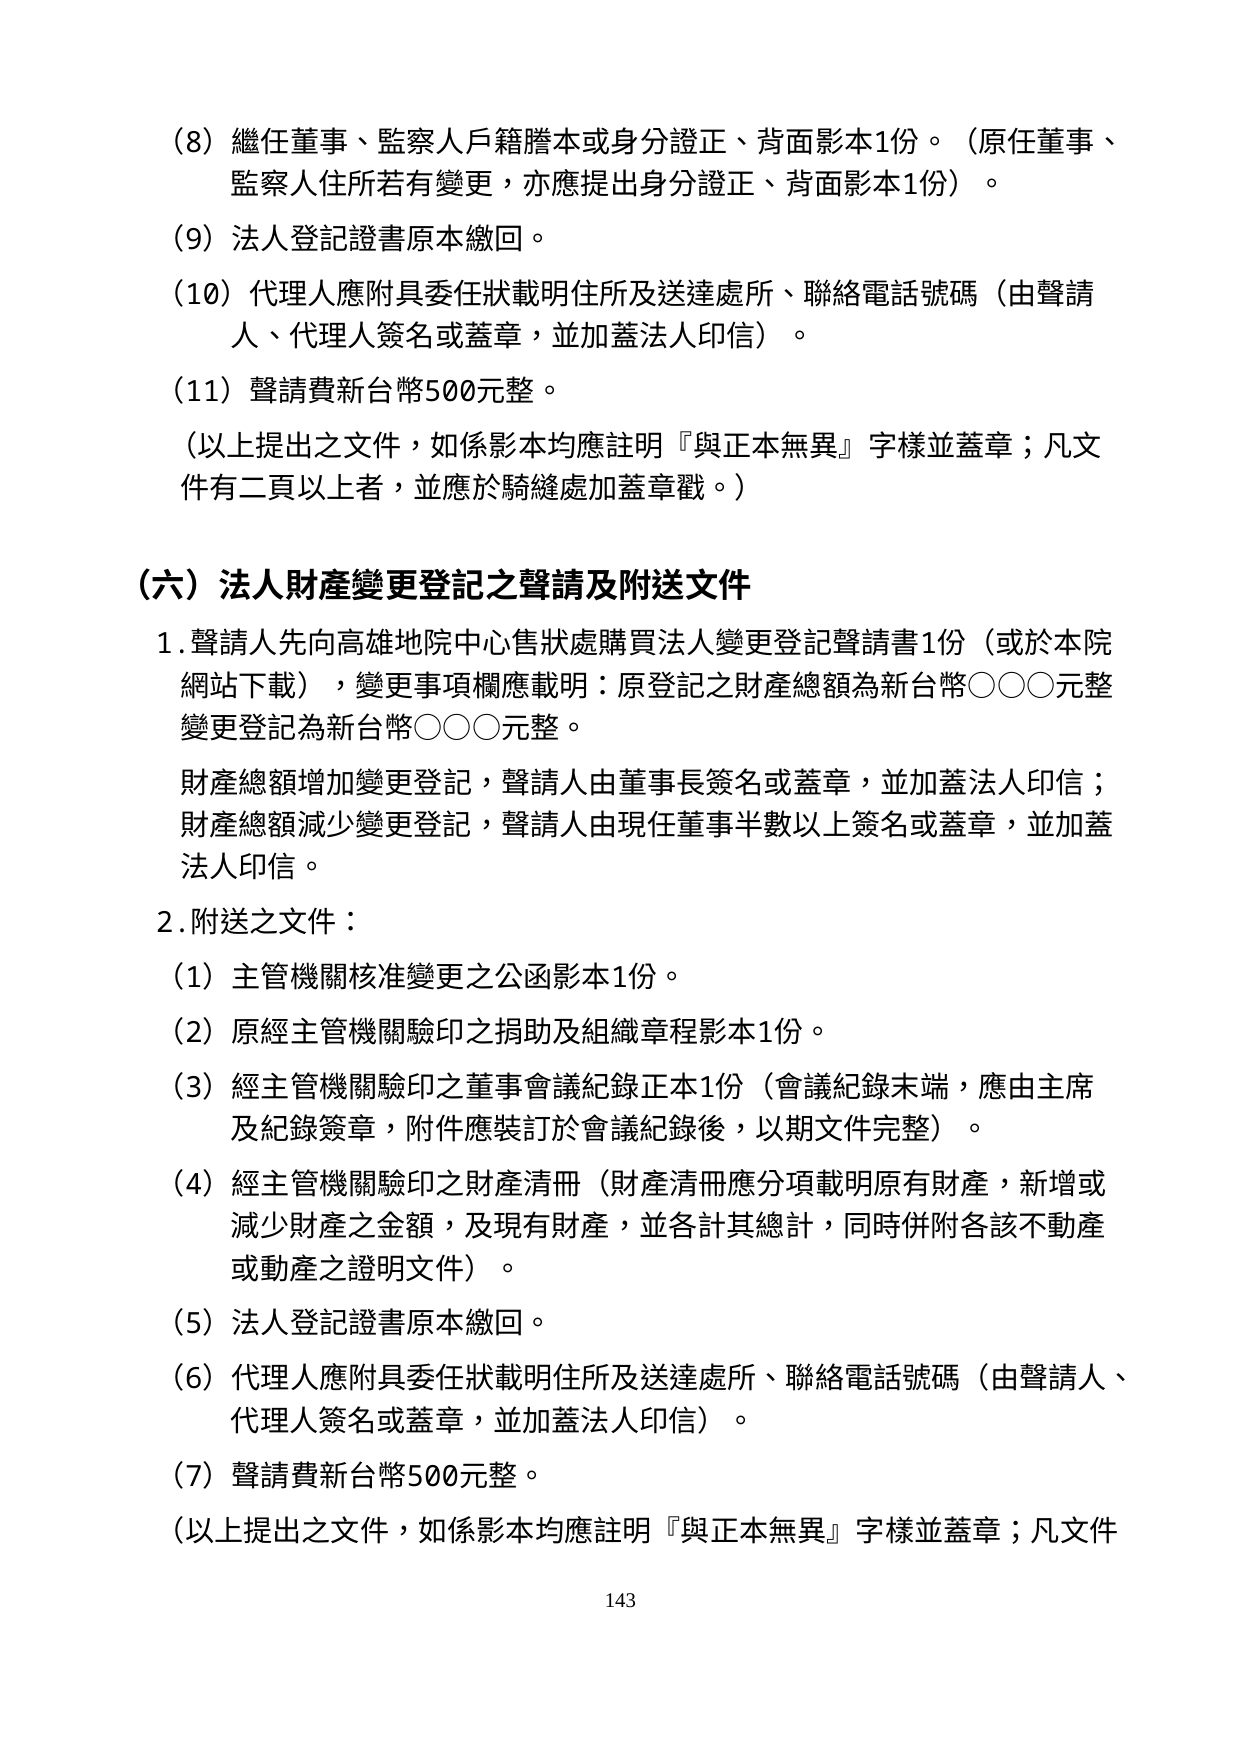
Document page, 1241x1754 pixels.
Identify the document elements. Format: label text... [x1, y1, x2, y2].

text （8）繼任董事、監察人戶籍謄本或身分證正、背面影本1份。（原任董事、監察人住所若有變更，亦應提出身分證正、背面影本1份）。 [156, 118, 1122, 203]
text （5）法人登記證書原本繳回。 [156, 1300, 1122, 1342]
text （六）法人財產變更登記之聲請及附送文件 [118, 559, 1122, 607]
text （11）聲請費新台幣500元整。 [156, 367, 1122, 410]
text 1.聲請人先向高雄地院中心售狀處購買法人變更登記聲請書1份（或於本院網站下載），變更事項欄應載明：原登記之財產總額為新台幣○○○元整變更登記為新台幣○○○元整。 [155, 620, 1122, 747]
text （1）主管機關核准變更之公函影本1份。 [156, 954, 1122, 996]
text （以上提出之文件，如係影本均應註明『與正本無異』字樣並蓋章；凡文件 [156, 1507, 1122, 1549]
text （3）經主管機關驗印之董事會議紀錄正本1份（會議紀錄末端，應由主席及紀錄簽章，附件應裝訂於會議紀錄後，以期文件完整）。 [156, 1063, 1122, 1148]
text 財產總額增加變更登記，聲請人由董事長簽名或蓋章，並加蓋法人印信；財產總額減少變更登記，聲請人由現任董事半數以上簽名或蓋章，並加蓋法人印信。 [180, 759, 1122, 886]
text （4）經主管機關驗印之財產清冊（財產清冊應分項載明原有財產，新增或減少財產之金額，及現有財產，並各計其總計，同時併附各該不動產或動產之證明文件）。 [156, 1161, 1122, 1288]
text （7）聲請費新台幣500元整。 [156, 1452, 1122, 1494]
text （9）法人登記證書原本繳回。 [156, 215, 1122, 258]
text （6）代理人應附具委任狀載明住所及送達處所、聯絡電話號碼（由聲請人、代理人簽名或蓋章，並加蓋法人印信）。 [156, 1355, 1122, 1440]
text （以上提出之文件，如係影本均應註明『與正本無異』字樣並蓋章；凡文件有二頁以上者，並應於騎縫處加蓋章戳。） [168, 422, 1122, 507]
text 2.附送之文件： [156, 899, 1122, 941]
text （10）代理人應附具委任狀載明住所及送達處所、聯絡電話號碼（由聲請人、代理人簽名或蓋章，並加蓋法人印信）。 [156, 270, 1122, 355]
text （2）原經主管機關驗印之捐助及組織章程影本1份。 [156, 1008, 1122, 1051]
